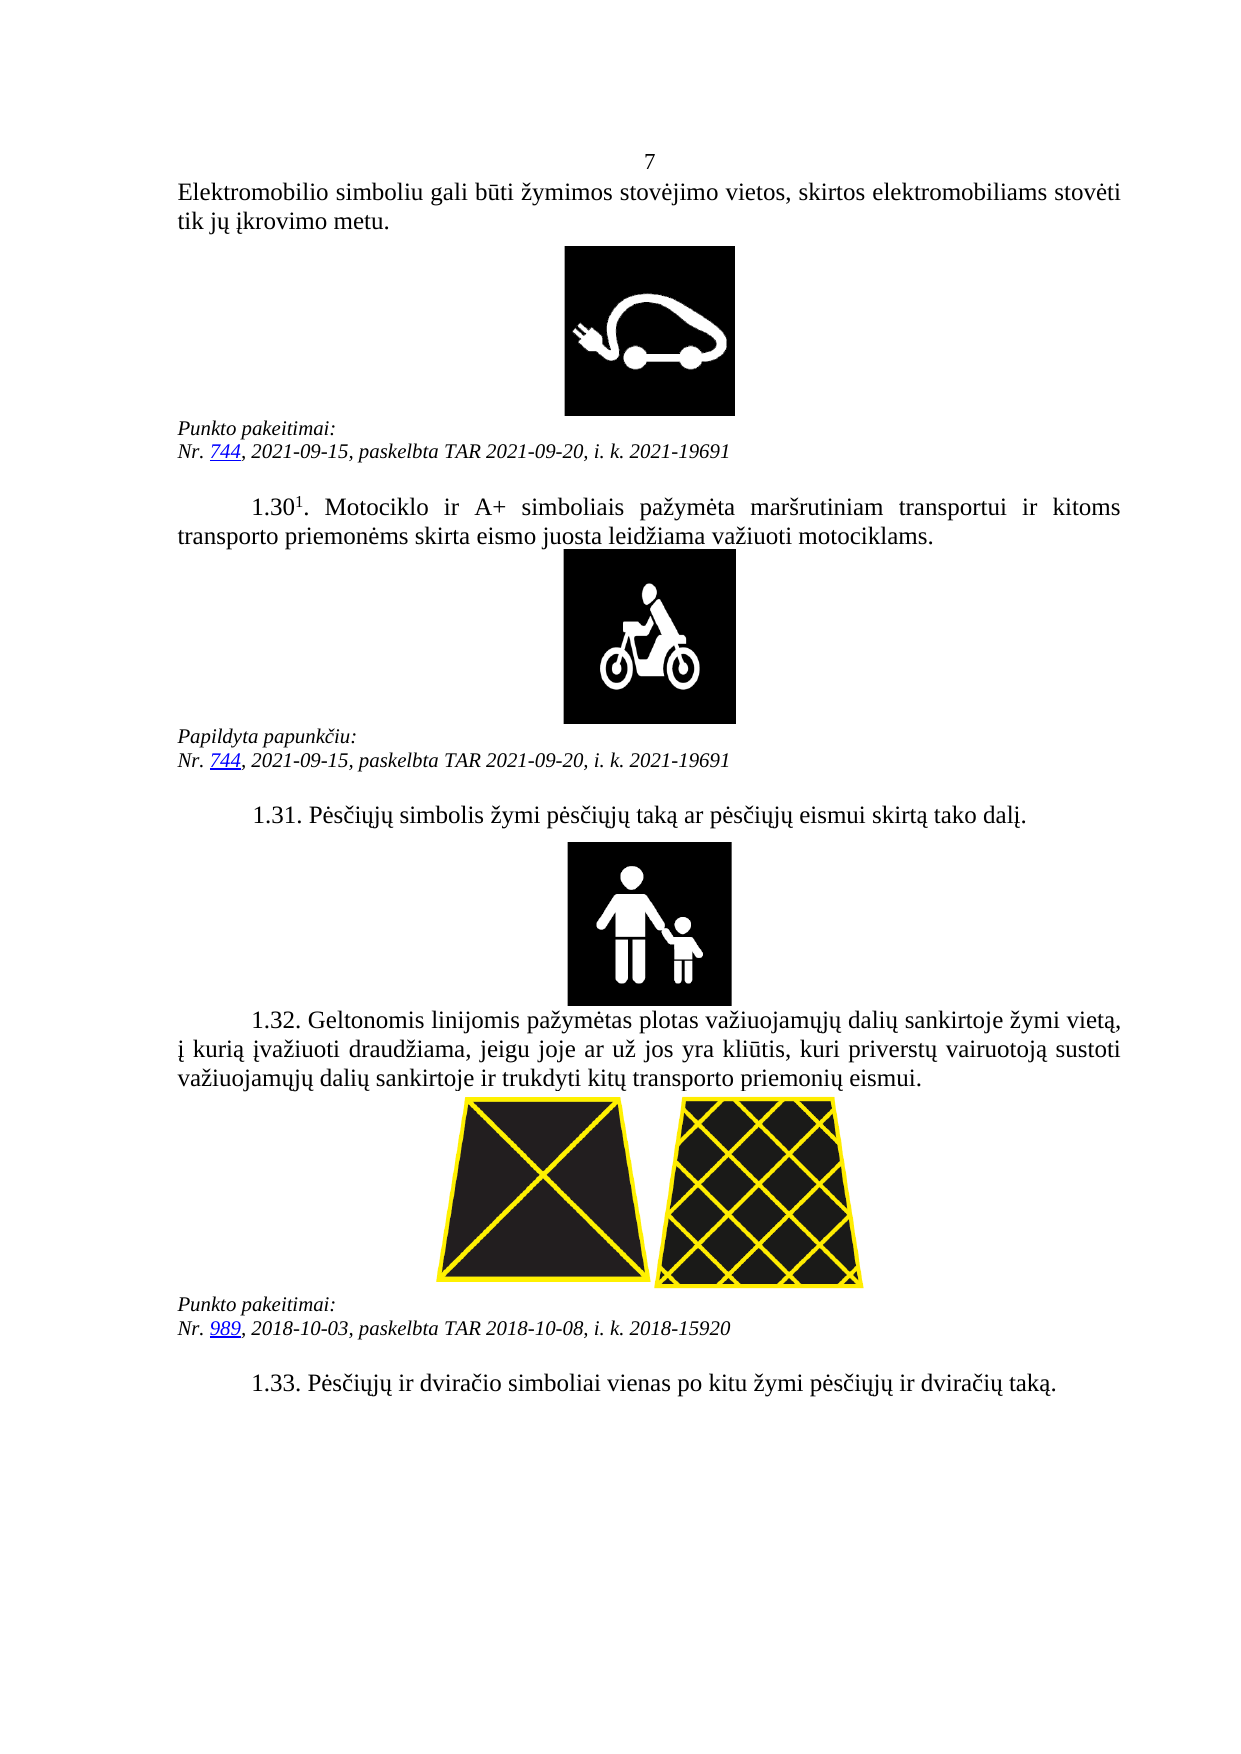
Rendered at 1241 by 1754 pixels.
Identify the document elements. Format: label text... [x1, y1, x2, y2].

text 1.33. Pėsčiųjų ir dviračio simboliai vienas po kitu žymi pėsčiųjų ir dviračių taką. [177, 1368, 1122, 1397]
text Nr. 744, 2021-09-15, paskelbta TAR 2021-09-20, i. k. 2021-19691 [177, 439, 1122, 463]
text 1.31. Pėsčiųjų simbolis žymi pėsčiųjų taką ar pėsčiųjų eismui skirtą tako dalį. [177, 800, 1122, 829]
text Nr. 744, 2021-09-15, paskelbta TAR 2021-09-20, i. k. 2021-19691 [177, 748, 1122, 772]
text Punkto pakeitimai: [177, 1291, 1122, 1316]
text Elektromobilio simboliu gali būti žymimos stovėjimo vietos, skirtos elektromobiliams stovėti tik jų įkrovimo metu. [177, 177, 1122, 235]
text 1.301. Motociklo ir A+ simboliais pažymėta maršrutiniam transportui ir kitoms transporto priemonėms skirta eismo juosta leidžiama važiuoti motociklams. [177, 492, 1122, 550]
text Punkto pakeitimai: [177, 415, 1122, 439]
text Nr. 989, 2018-10-03, paskelbta TAR 2018-10-08, i. k. 2018-15920 [177, 1316, 1122, 1339]
text 1.32. Geltonomis linijomis pažymėtas plotas važiuojamųjų dalių sankirtoje žymi vietą, į kurią įvažiuoti draudžiama, jeigu joje ar už jos yra kliūtis, kuri priverstų vairuotoją sustoti važiuojamųjų dalių sankirtoje ir trukdyti kitų transporto priemonių eismui. [177, 1005, 1122, 1091]
text Papildyta papunkčiu: [177, 723, 1122, 748]
